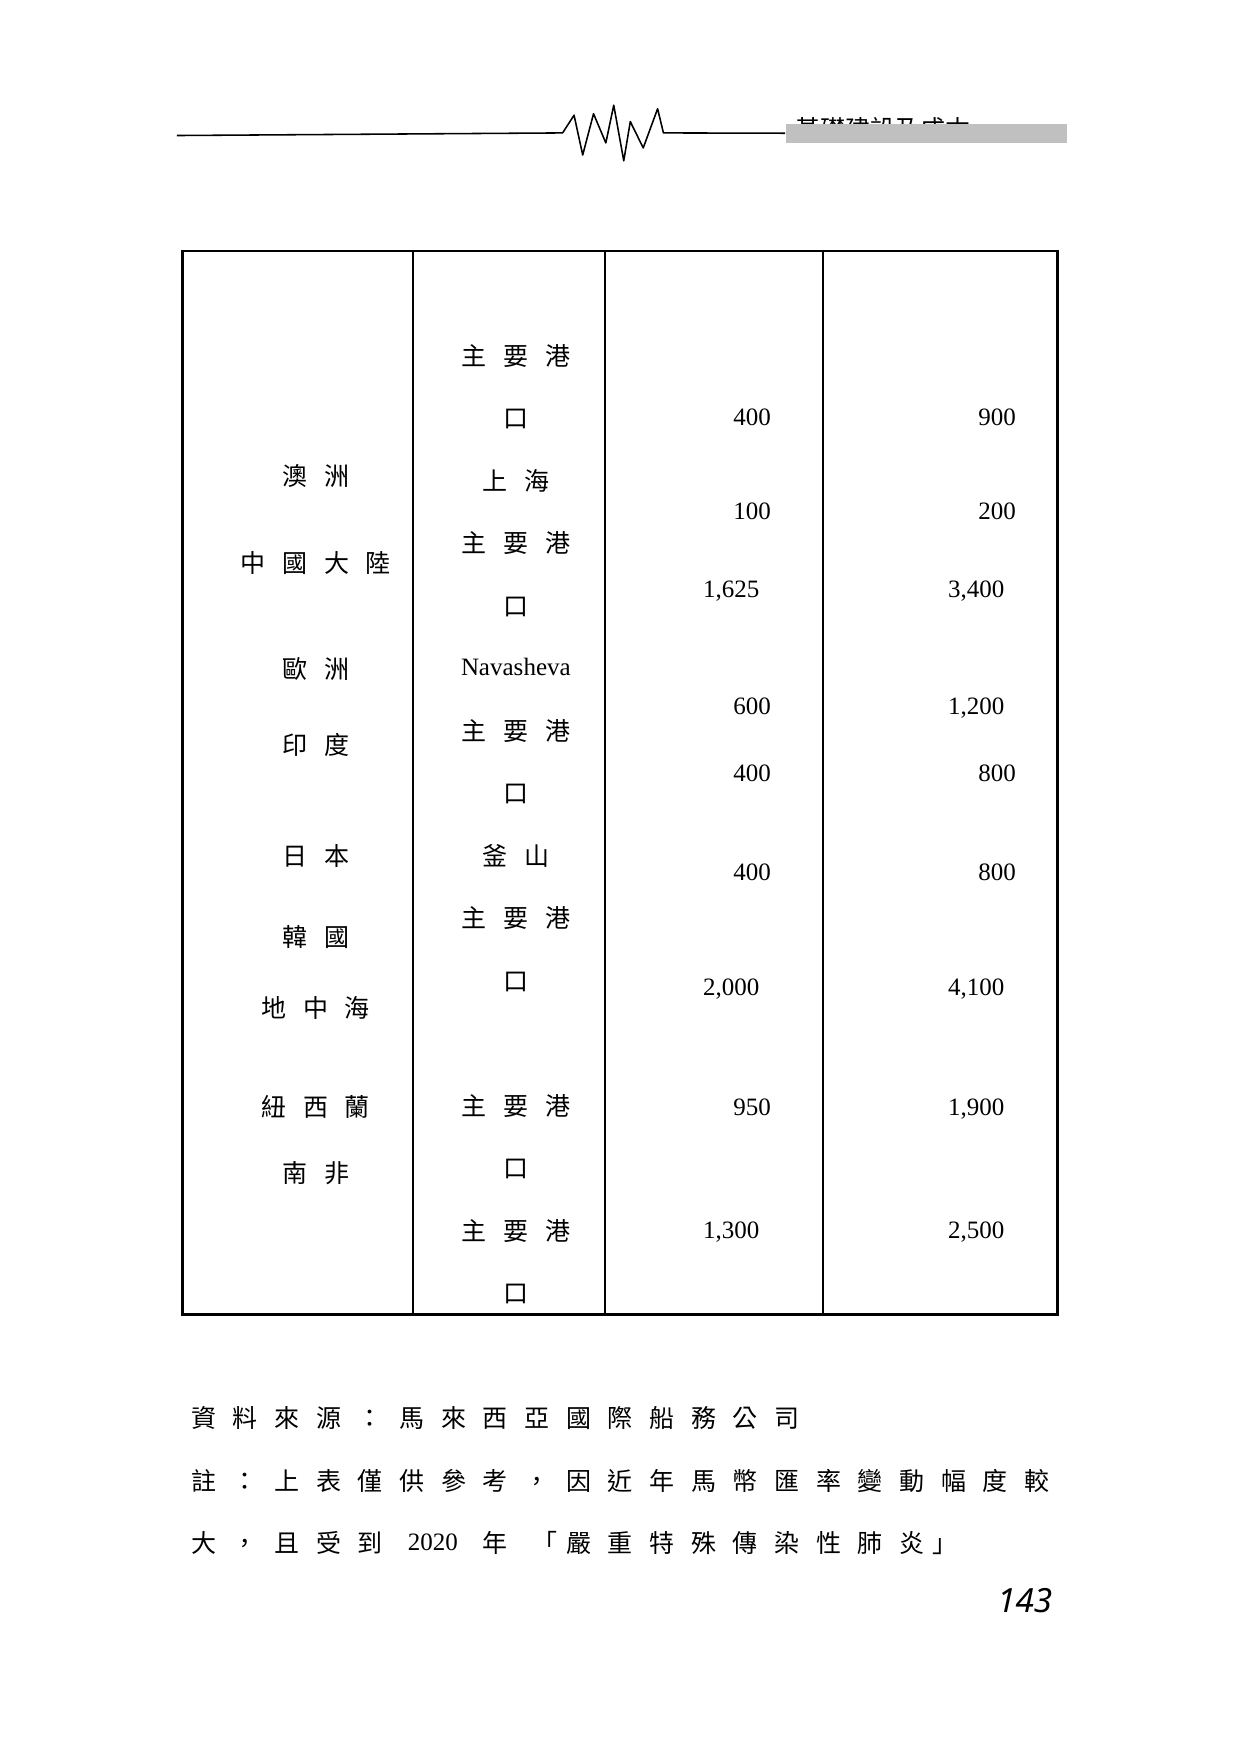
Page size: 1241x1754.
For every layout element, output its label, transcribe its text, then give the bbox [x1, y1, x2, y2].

table_cell [779, 252, 822, 1313]
table_cell [1024, 252, 1056, 1313]
table_cell 澳洲 中國大陸 歐洲 印度 日本 韓國 地中海 紐西蘭 南非 [184, 252, 412, 1313]
text 註：上表僅供參考，因近年馬幣匯率變動幅度較大，且受到2020年「嚴重特殊傳染性肺炎」 [183, 1438, 1058, 1563]
table_cell 400 100 1,625 600 400 400 2,000 950 1,300 [606, 252, 778, 1313]
table_cell 900 200 3,400 1,200 800 800 4,100 1,900 2,500 [824, 252, 1023, 1313]
table_cell 主要港口 上海 主要港口 Navasheva 主要港口 釜山 主要港口 主要港口 主要港口 [414, 252, 604, 1313]
text 資料來源：馬來西亞國際船務公司 [183, 1375, 1058, 1438]
